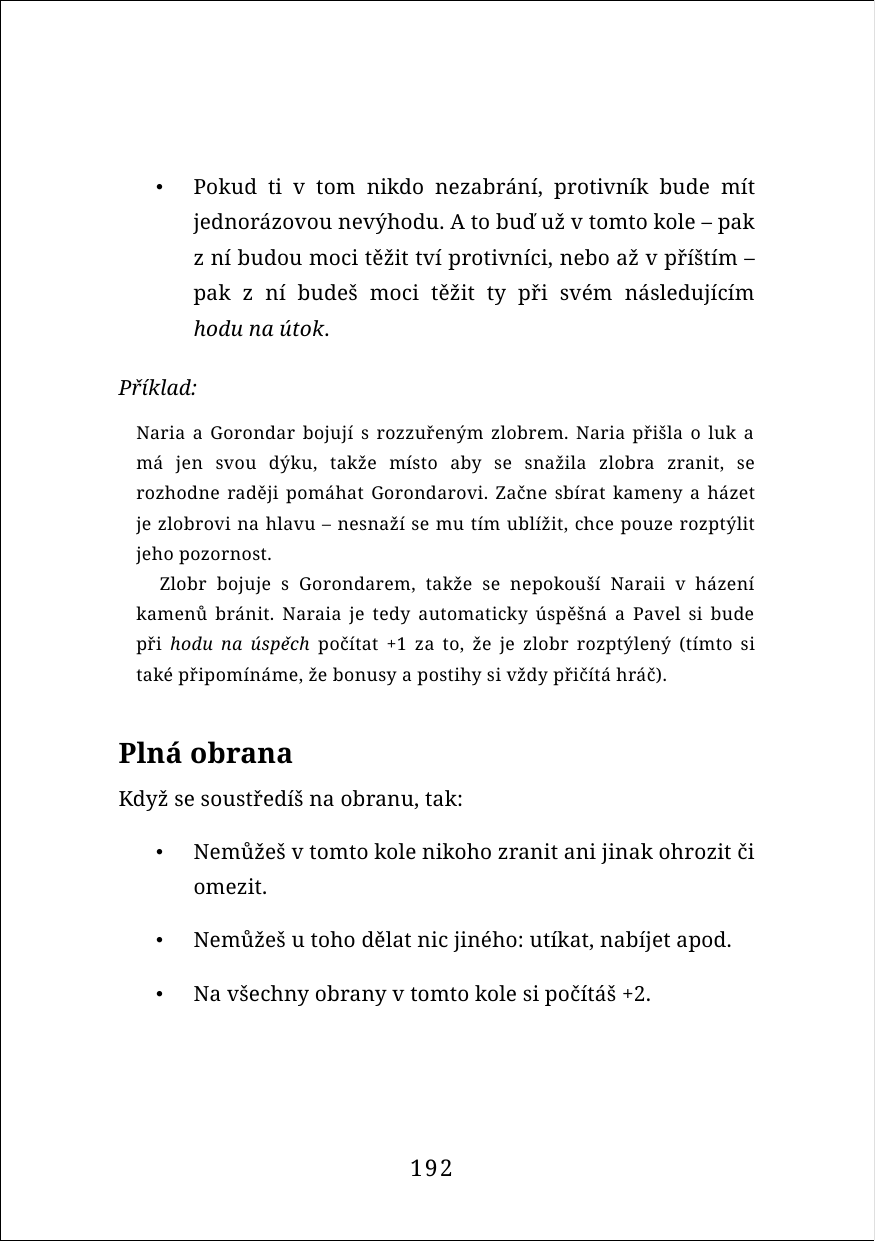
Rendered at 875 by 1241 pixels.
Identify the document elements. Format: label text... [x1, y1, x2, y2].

subtitle Plná obrana [118, 733, 756, 772]
list Nemůžeš v tomto kole nikoho zranit ani jinak ohrozit či omezit. [156, 837, 756, 901]
list Nemůžeš u toho dělat nic jiného: utíkat, nabíjet apod. [156, 926, 756, 954]
text Když se soustředíš na obranu, tak: [118, 784, 756, 812]
list Pokud ti v tom nikdo nezabrání, protivník bude mít jednorázovou nevýhodu. A to buď už v tomto kole – pak z ní budou moci těžit tví protivníci, nebo až v příštím – pak z ní budeš moci těžit ty při svém následujícím hodu na útok. [156, 172, 756, 342]
text Příklad: [118, 373, 756, 401]
text Naria a Gorondar bojují s rozzuřeným zlobrem. Naria přišla o luk a má jen svou dýku, takže místo aby se snažila zlobra zranit, se rozhodne raději pomáhat Gorondarovi. Začne sbírat kameny a házet je zlobrovi na hlavu – nesnaží se mu tím ublížit, chce pouze rozptýlit jeho pozornost. Zlobr bojuje s Gorondarem, takže se nepokouší Naraii v házení kamenů bránit. Naraia je tedy automaticky úspěšná a Pavel si bude při hodu na úspěch počítat +1 za to, že je zlobr rozptýlený (tímto si také připomínáme, že bonusy a postihy si vždy přičítá hráč). [136, 420, 756, 686]
list Na všechny obrany v tomto kole si počítáš +2. [156, 979, 756, 1007]
